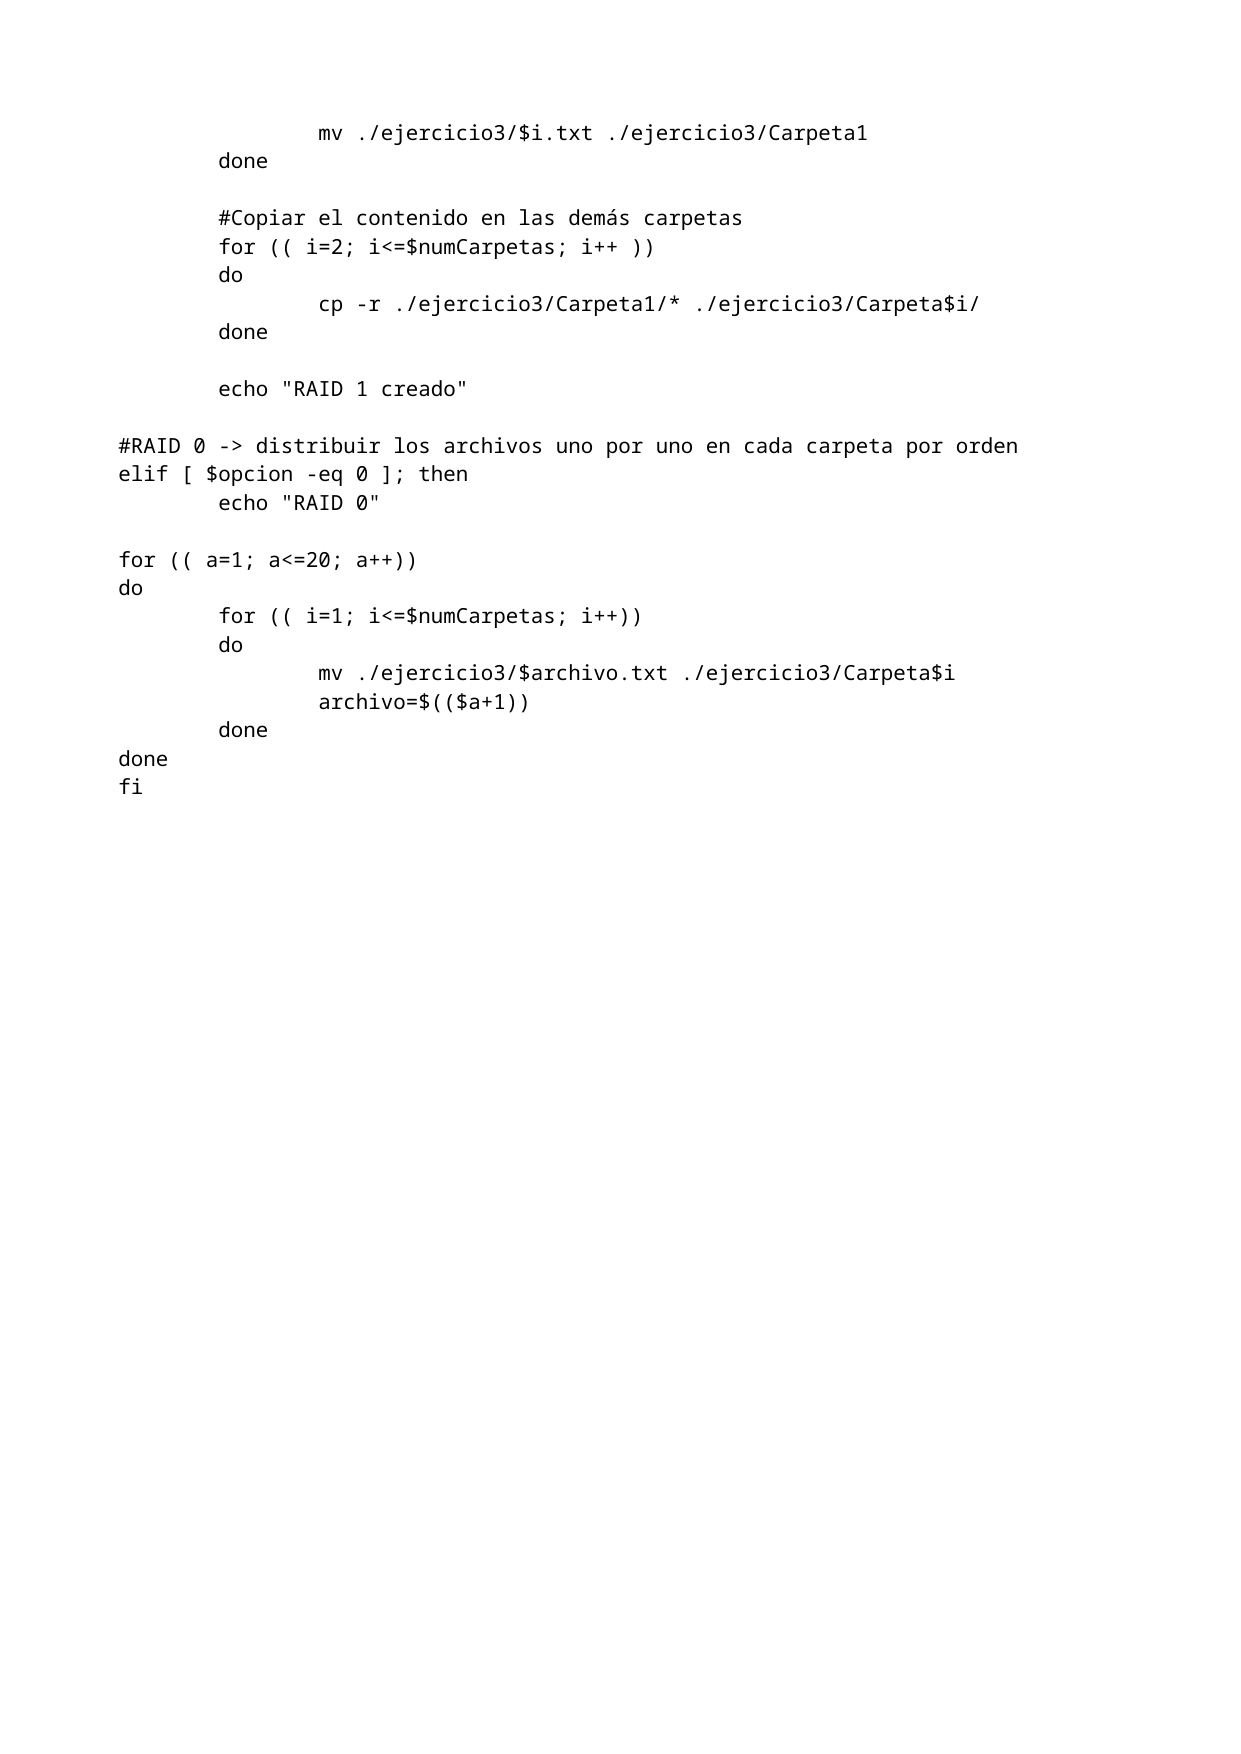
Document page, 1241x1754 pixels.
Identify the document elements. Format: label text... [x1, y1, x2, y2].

text do [118, 630, 1122, 658]
text cp -r ./ejercicio3/Carpeta1/* ./ejercicio3/Carpeta$i/ [118, 289, 1122, 317]
text done [118, 715, 1122, 744]
text done [118, 744, 1122, 772]
text #Copiar el contenido en las demás carpetas [118, 203, 1122, 232]
text mv ./ejercicio3/$archivo.txt ./ejercicio3/Carpeta$i [118, 658, 1122, 687]
text echo "RAID 0" [118, 488, 1122, 516]
text done [118, 147, 1122, 175]
text done [118, 317, 1122, 346]
text archivo=$(($a+1)) [118, 687, 1122, 715]
text do [118, 573, 1122, 602]
text #RAID 0 -> distribuir los archivos uno por uno en cada carpeta por orden [118, 431, 1122, 459]
text do [118, 260, 1122, 289]
text echo "RAID 1 creado" [118, 374, 1122, 402]
text fi [118, 772, 1122, 801]
text for (( i=1; i<=$numCarpetas; i++)) [118, 602, 1122, 630]
text mv ./ejercicio3/$i.txt ./ejercicio3/Carpeta1 [118, 118, 1122, 147]
text for (( a=1; a<=20; a++)) [118, 545, 1122, 573]
text for (( i=2; i<=$numCarpetas; i++ )) [118, 232, 1122, 260]
text elif [ $opcion -eq 0 ]; then [118, 459, 1122, 488]
